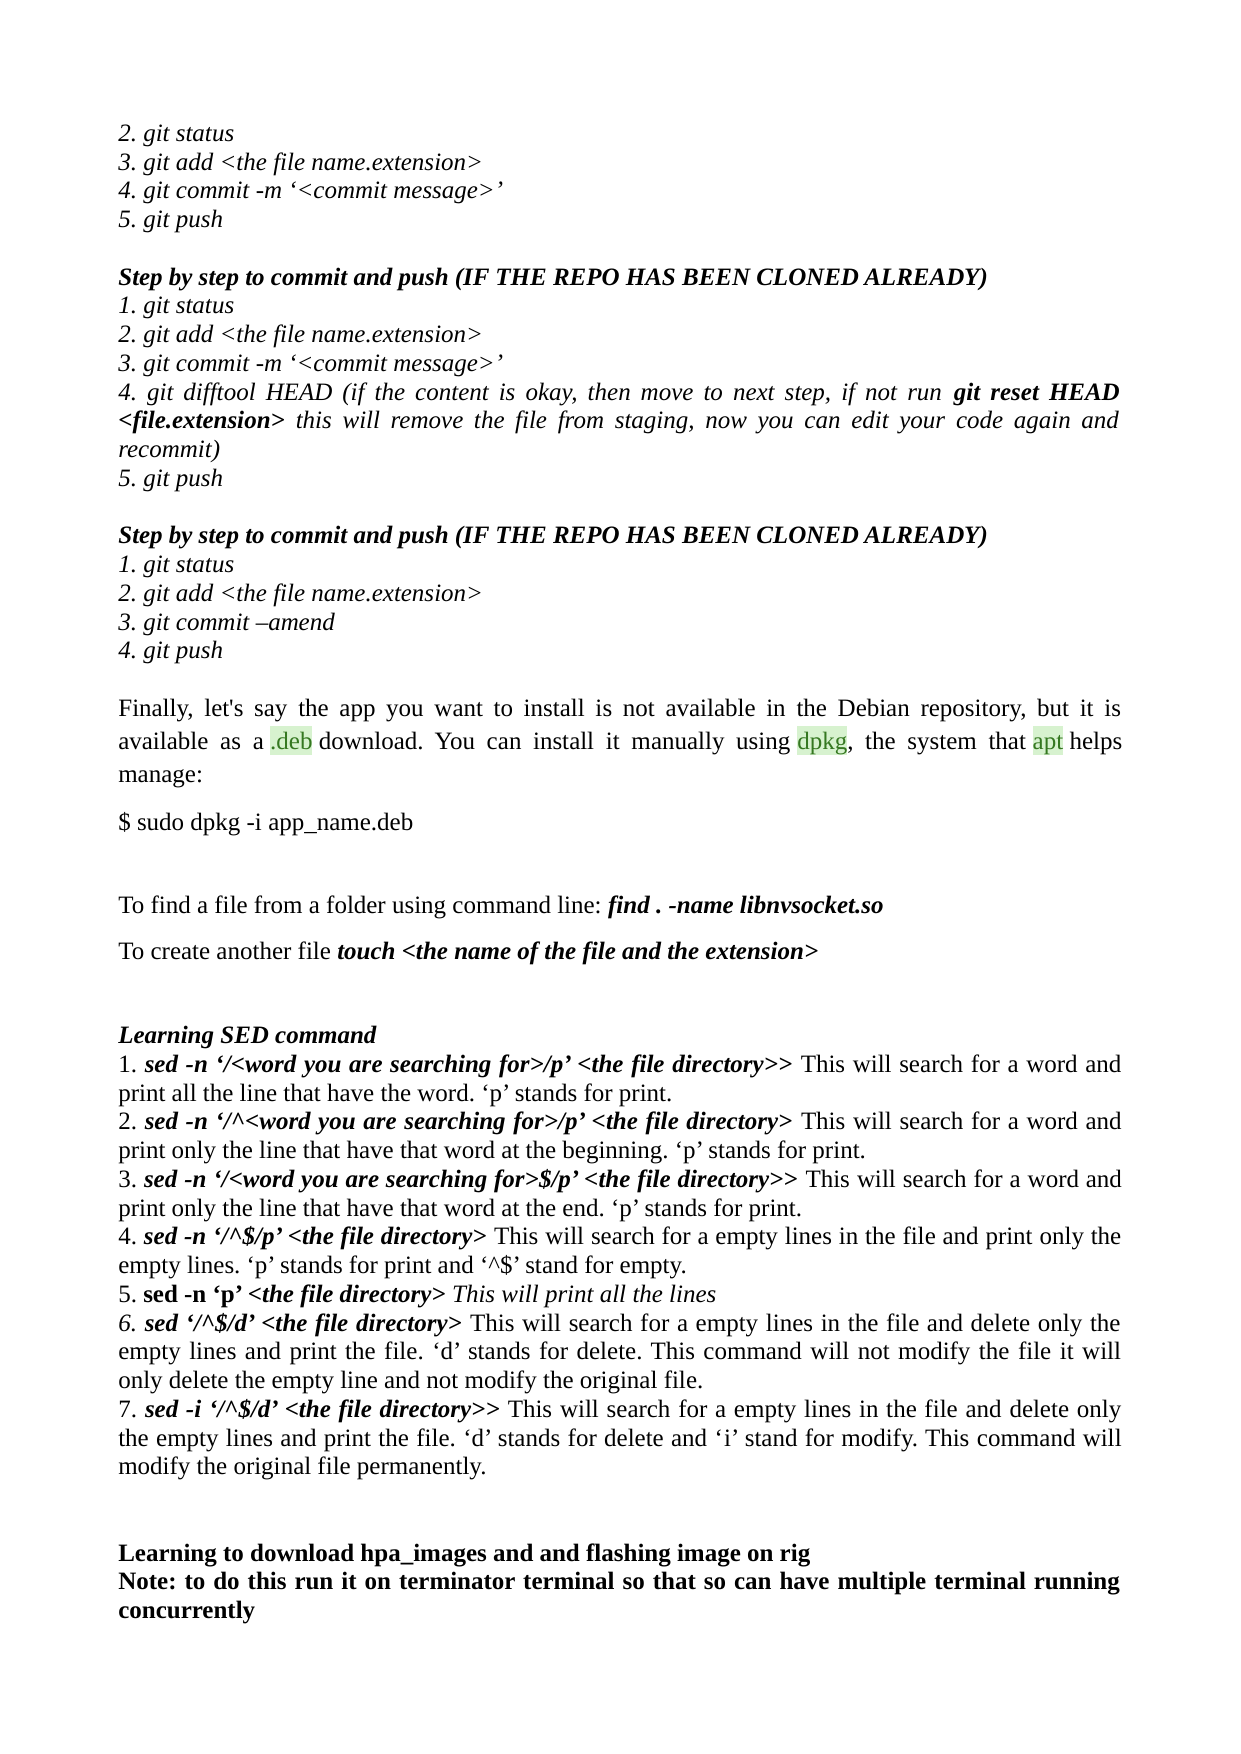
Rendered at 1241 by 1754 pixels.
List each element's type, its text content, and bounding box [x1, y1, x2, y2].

text Learning to download hpa_images and and flashing image on rig [118, 1538, 1122, 1566]
text $ sudo dpkg -i app_name.deb [118, 807, 1122, 836]
text Finally, let's say the app you want to install is not available in the Debian repository, but it is available as a .deb download. You can install it manually using dpkg, the system that apt helps manage: [118, 693, 1122, 788]
text 5. git push [118, 204, 1122, 233]
text 3. git commit –amend [118, 607, 1122, 636]
text To find a file from a folder using command line: find . -name libnvsocket.so [118, 891, 1122, 919]
text Step by step to commit and push (IF THE REPO HAS BEEN CLONED ALREADY) [118, 262, 1122, 291]
text 1. git status [118, 291, 1122, 319]
text 2. git status [118, 118, 1122, 147]
text 7. sed -i ‘/^$/d’ <the file directory>> This will search for a empty lines in the file and delete only the empty lines and print the file. ‘d’ stands for delete and ‘i’ stand for modify. This command will modify the original file permanently. [118, 1394, 1122, 1480]
text 3. sed -n ‘/<word you are searching for>$/p’ <the file directory>> This will search for a word and print only the line that have that word at the end. ‘p’ stands for print. [118, 1164, 1122, 1221]
text 3. git commit -m ‘<commit message>’ [118, 348, 1122, 377]
text Step by step to commit and push (IF THE REPO HAS BEEN CLONED ALREADY) [118, 521, 1122, 549]
text 3. git add <the file name.extension> [118, 147, 1122, 176]
text 1. sed -n ‘/<word you are searching for>/p’ <the file directory>> This will search for a word and print all the line that have the word. ‘p’ stands for print. [118, 1049, 1122, 1106]
text Learning SED command [118, 1020, 1122, 1049]
text 2. git add <the file name.extension> [118, 578, 1122, 607]
text 1. git status [118, 549, 1122, 578]
text 4. git commit -m ‘<commit message>’ [118, 176, 1122, 204]
text 4. git difftool HEAD (if the content is okay, then move to next step, if not run git reset HEAD <file.extension> this will remove the file from staging, now you can edit your code again and recommit) [118, 377, 1122, 463]
text To create another file touch <the name of the file and the extension> [118, 936, 1122, 965]
text 6. sed ‘/^$/d’ <the file directory> This will search for a empty lines in the file and delete only the empty lines and print the file. ‘d’ stands for delete. This command will not modify the file it will only delete the empty line and not modify the original file. [118, 1308, 1122, 1394]
text Note: to do this run it on terminator terminal so that so can have multiple terminal running concurrently [118, 1566, 1122, 1624]
text 2. sed -n ‘/^<word you are searching for>/p’ <the file directory> This will search for a word and print only the line that have that word at the beginning. ‘p’ stands for print. [118, 1106, 1122, 1164]
text 5. git push [118, 463, 1122, 492]
text 5. sed -n ‘p’ <the file directory> This will print all the lines [118, 1279, 1122, 1308]
text 4. git push [118, 636, 1122, 664]
text 4. sed -n ‘/^$/p’ <the file directory> This will search for a empty lines in the file and print only the empty lines. ‘p’ stands for print and ‘^$’ stand for empty. [118, 1221, 1122, 1279]
text 2. git add <the file name.extension> [118, 319, 1122, 348]
